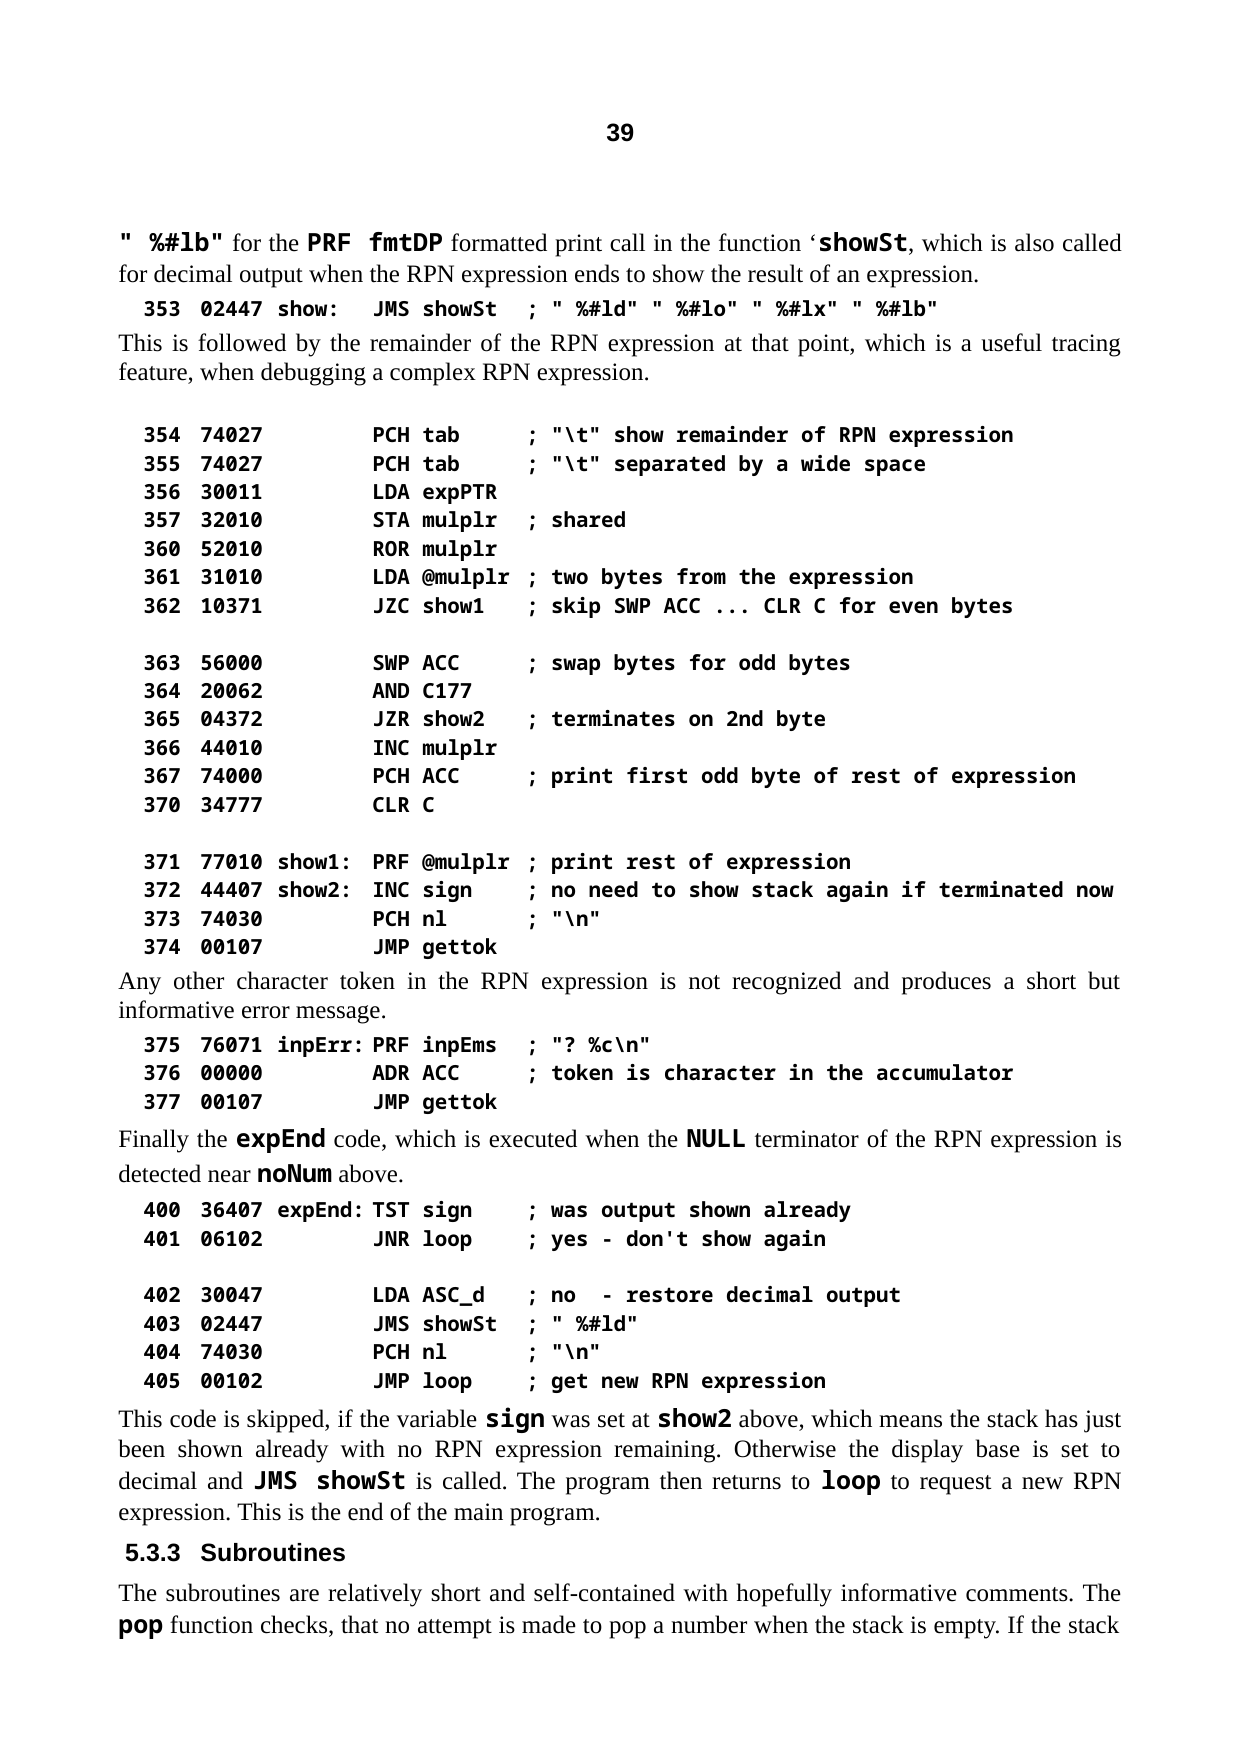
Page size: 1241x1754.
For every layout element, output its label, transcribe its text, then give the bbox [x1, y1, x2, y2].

text 363 56000 SWP ACC ; swap bytes for odd bytes [118, 648, 1122, 676]
text 400 36407 expEnd: TST sign ; was output shown already [118, 1195, 1122, 1224]
text 373 74030 PCH nl ; "\n" [118, 904, 1122, 932]
text 362 10371 JZC show1 ; skip SWP ACC ... CLR C for even bytes [118, 591, 1122, 619]
text " %#lb" for the PRF fmtDP formatted print call in the function ‘showSt, which is also called for decimal output when the RPN expression ends to show the result of an expression. [118, 225, 1122, 288]
text 370 34777 CLR C [118, 790, 1122, 818]
text The subroutines are relatively short and self-contained with hopefully informative comments. The pop function checks, that no attempt is made to pop a number when the stack is empty. If the stack [118, 1578, 1122, 1641]
text Finally the expEnd code, which is executed when the NULL terminator of the RPN expression is detected near noNum above. [118, 1121, 1122, 1189]
text 366 44010 INC mulplr [118, 733, 1122, 761]
text 355 74027 PCH tab ; "\t" separated by a wide space [118, 449, 1122, 477]
text 402 30047 LDA ASC_d ; no - restore decimal output [118, 1281, 1122, 1309]
text 353 02447 show: JMS showSt ; " %#ld" " %#lo" " %#lx" " %#lb" [118, 294, 1122, 322]
text 367 74000 PCH ACC ; print first odd byte of rest of expression [118, 761, 1122, 790]
text 354 74027 PCH tab ; "\t" show remainder of RPN expression [118, 420, 1122, 449]
text Any other character token in the RPN expression is not recognized and produces a short but informative error message. [118, 966, 1122, 1024]
text 375 76071 inpErr: PRF inpEms ; "? %c\n" [118, 1030, 1122, 1058]
text 374 00107 JMP gettok [118, 932, 1122, 961]
subtitle Subroutines [118, 1538, 1122, 1566]
text 357 32010 STA mulplr ; shared [118, 506, 1122, 534]
text 377 00107 JMP gettok [118, 1087, 1122, 1115]
text 405 00102 JMP loop ; get new RPN expression [118, 1366, 1122, 1394]
text 371 77010 show1: PRF @mulplr ; print rest of expression [118, 847, 1122, 875]
text 365 04372 JZR show2 ; terminates on 2nd byte [118, 704, 1122, 733]
text 403 02447 JMS showSt ; " %#ld" [118, 1309, 1122, 1337]
text 401 06102 JNR loop ; yes - don't show again [118, 1224, 1122, 1252]
text This is followed by the remainder of the RPN expression at that point, which is a useful tracing feature, when debugging a complex RPN expression. [118, 328, 1122, 386]
text 372 44407 show2: INC sign ; no need to show stack again if terminated now [118, 875, 1122, 904]
text 356 30011 LDA expPTR [118, 477, 1122, 506]
text This code is skipped, if the variable sign was set at show2 above, which means the stack has just been shown already with no RPN expression remaining. Otherwise the display base is set to decimal and JMS showSt is called. The program then returns to loop to request a new RPN expression. This is the end of the main program. [118, 1400, 1122, 1526]
text 361 31010 LDA @mulplr ; two bytes from the expression [118, 562, 1122, 591]
text 364 20062 AND C177 [118, 676, 1122, 704]
text 376 00000 ADR ACC ; token is character in the accumulator [118, 1058, 1122, 1087]
text 404 74030 PCH nl ; "\n" [118, 1337, 1122, 1366]
text 360 52010 ROR mulplr [118, 534, 1122, 562]
